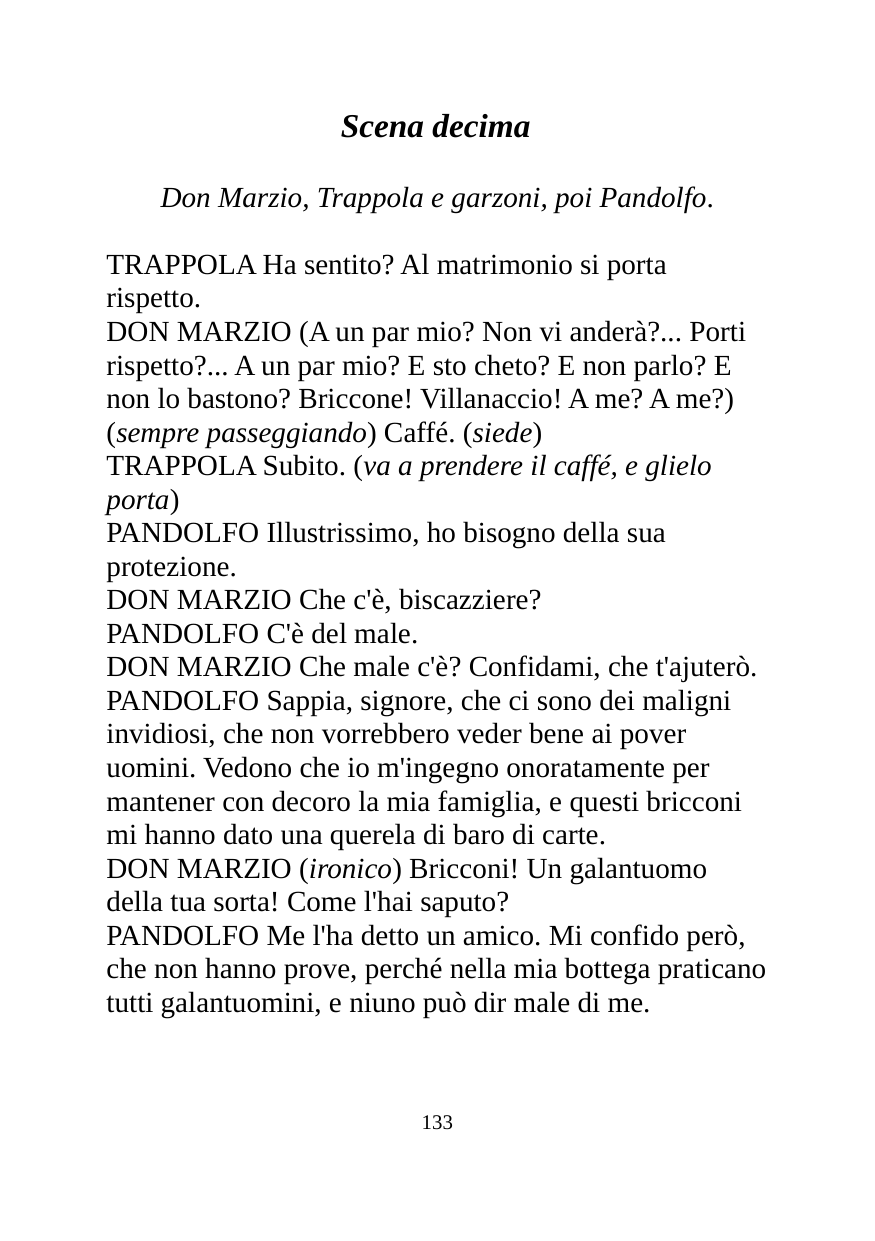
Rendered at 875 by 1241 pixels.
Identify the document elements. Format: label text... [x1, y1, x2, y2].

text TRAPPOLA Ha sentito? Al matrimonio si porta rispetto. [106, 247, 768, 314]
subtitle Scena decima [106, 106, 768, 144]
text Don Marzio, Trappola e garzoni, poi Pandolfo. [106, 180, 768, 213]
text DON MARZIO Che c'è, biscazziere? [106, 582, 768, 616]
text PANDOLFO Me l'ha detto un amico. Mi confido però, che non hanno prove, perché nella mia bottega praticano tutti galantuomini, e niuno può dir male di me. [106, 918, 768, 1018]
text DON MARZIO (ironico) Bricconi! Un galantuomo della tua sorta! Come l'hai saputo? [106, 851, 768, 918]
text PANDOLFO Sappia, signore, che ci sono dei maligni invidiosi, che non vorrebbero veder bene ai pover uomini. Vedono che io m'ingegno onoratamente per mantener con decoro la mia famiglia, e questi bricconi mi hanno dato una querela di baro di carte. [106, 683, 768, 851]
text DON MARZIO (A un par mio? Non vi anderà?... Porti rispetto?... A un par mio? E sto cheto? E non parlo? E non lo bastono? Briccone! Villanaccio! A me? A me?) (sempre passeggiando) Caffé. (siede) [106, 314, 768, 448]
text TRAPPOLA Subito. (va a prendere il caffé, e glielo porta) [106, 448, 768, 515]
text PANDOLFO Illustrissimo, ho bisogno della sua protezione. [106, 515, 768, 582]
text DON MARZIO Che male c'è? Confidami, che t'ajuterò. [106, 649, 768, 683]
text PANDOLFO C'è del male. [106, 616, 768, 649]
